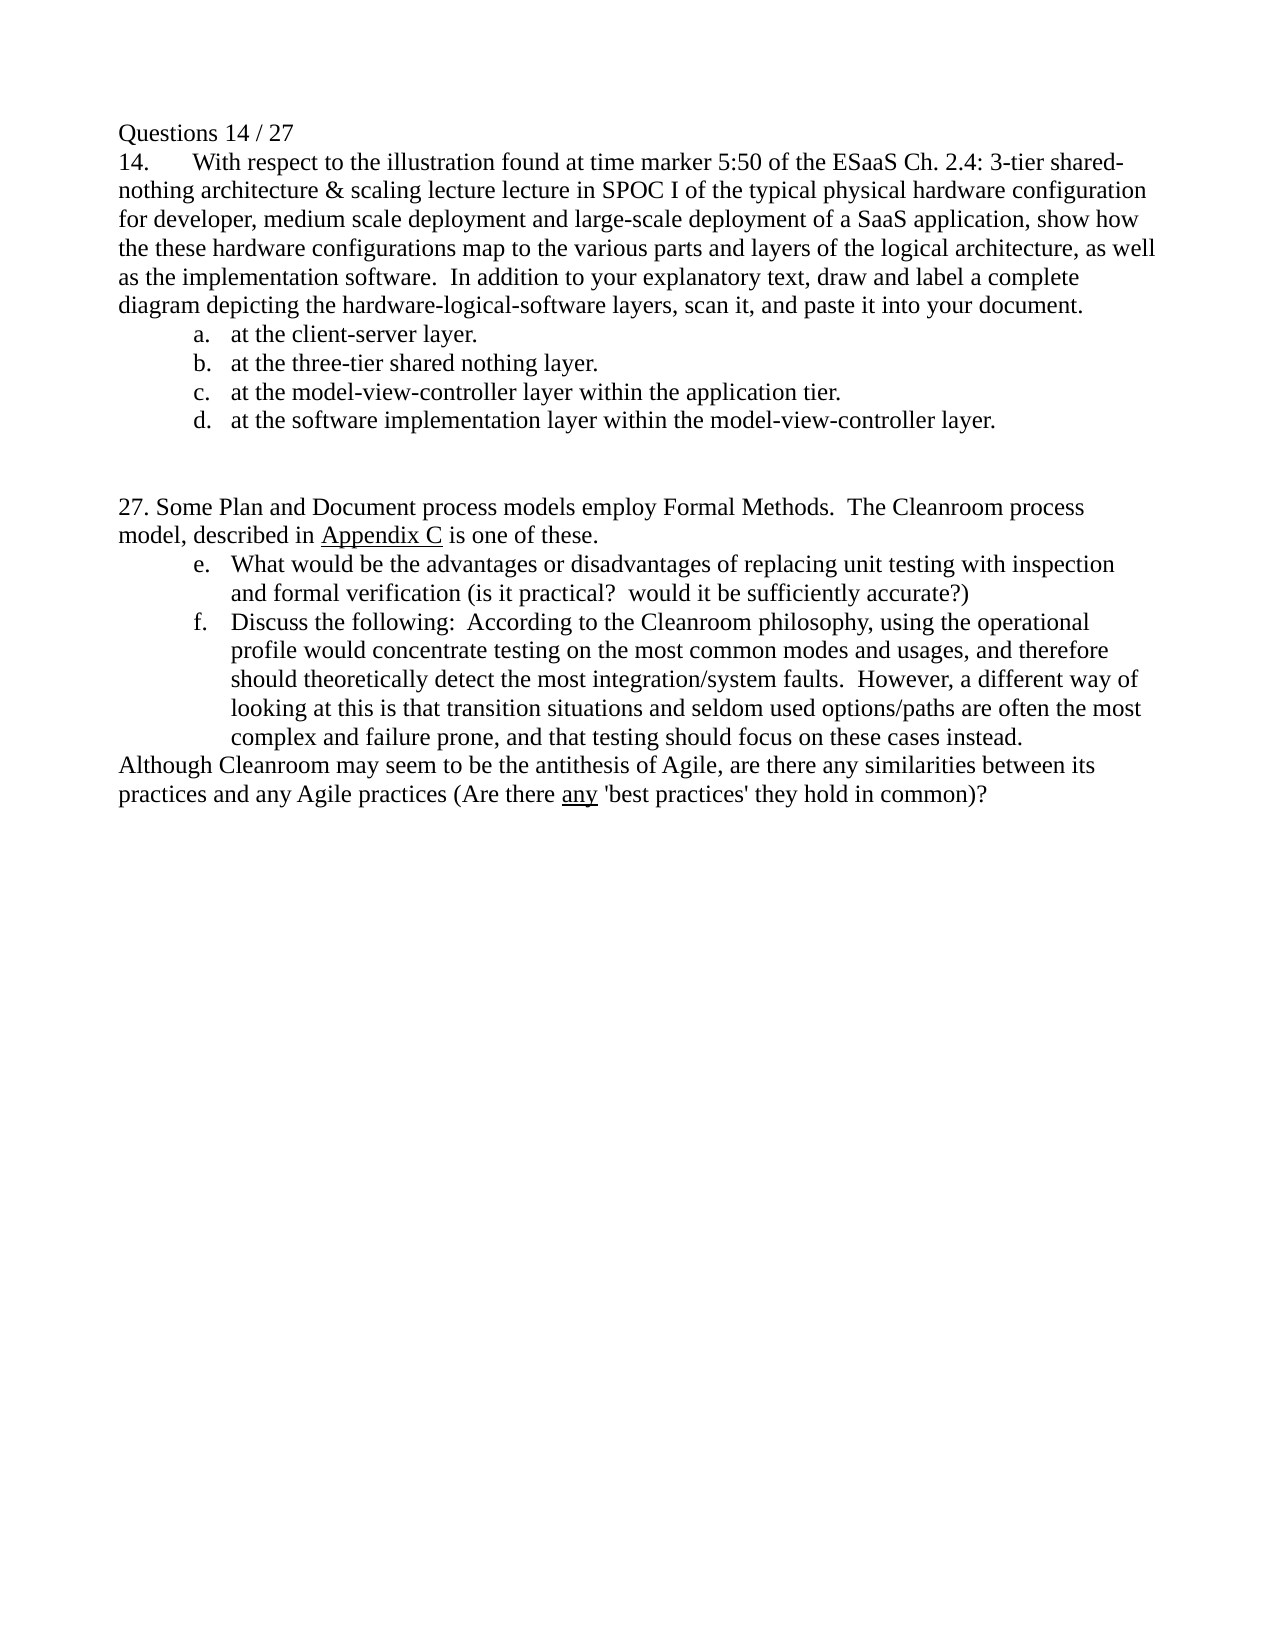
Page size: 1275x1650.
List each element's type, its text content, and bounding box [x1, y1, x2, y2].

list at the model-view-controller layer within the application tier. [193, 377, 1157, 406]
list at the software implementation layer within the model-view-controller layer. [193, 406, 1157, 434]
list at the client-server layer. [193, 319, 1157, 348]
list Although Cleanroom may seem to be the antithesis of Agile, are there any similarities between its practices and any Agile practices (Are there any 'best practices' they hold in common)? [118, 751, 1157, 808]
text Questions 14 / 27 [118, 118, 1157, 147]
list at the three-tier shared nothing layer. [193, 348, 1157, 377]
list Discuss the following: According to the Cleanroom philosophy, using the operational profile would concentrate testing on the most common modes and usages, and therefore should theoretically detect the most integration/system faults. However, a different way of looking at this is that transition situations and seldom used options/paths are often the most complex and failure prone, and that testing should focus on these cases instead. [193, 607, 1157, 751]
list What would be the advantages or disadvantages of replacing unit testing with inspection and formal verification (is it practical? would it be sufficiently accurate?) [193, 549, 1157, 607]
list 27. Some Plan and Document process models employ Formal Methods. The Cleanroom process model, described in Appendix C is one of these. [118, 492, 1157, 549]
list 14. With respect to the illustration found at time marker 5:50 of the ESaaS Ch. 2.4: 3-tier shared-nothing architecture & scaling lecture lecture in SPOC I of the typical physical hardware configuration for developer, medium scale deployment and large-scale deployment of a SaaS application, show how the these hardware configurations map to the various parts and layers of the logical architecture, as well as the implementation software. In addition to your explanatory text, draw and label a complete diagram depicting the hardware-logical-software layers, scan it, and paste it into your document. [118, 147, 1157, 319]
